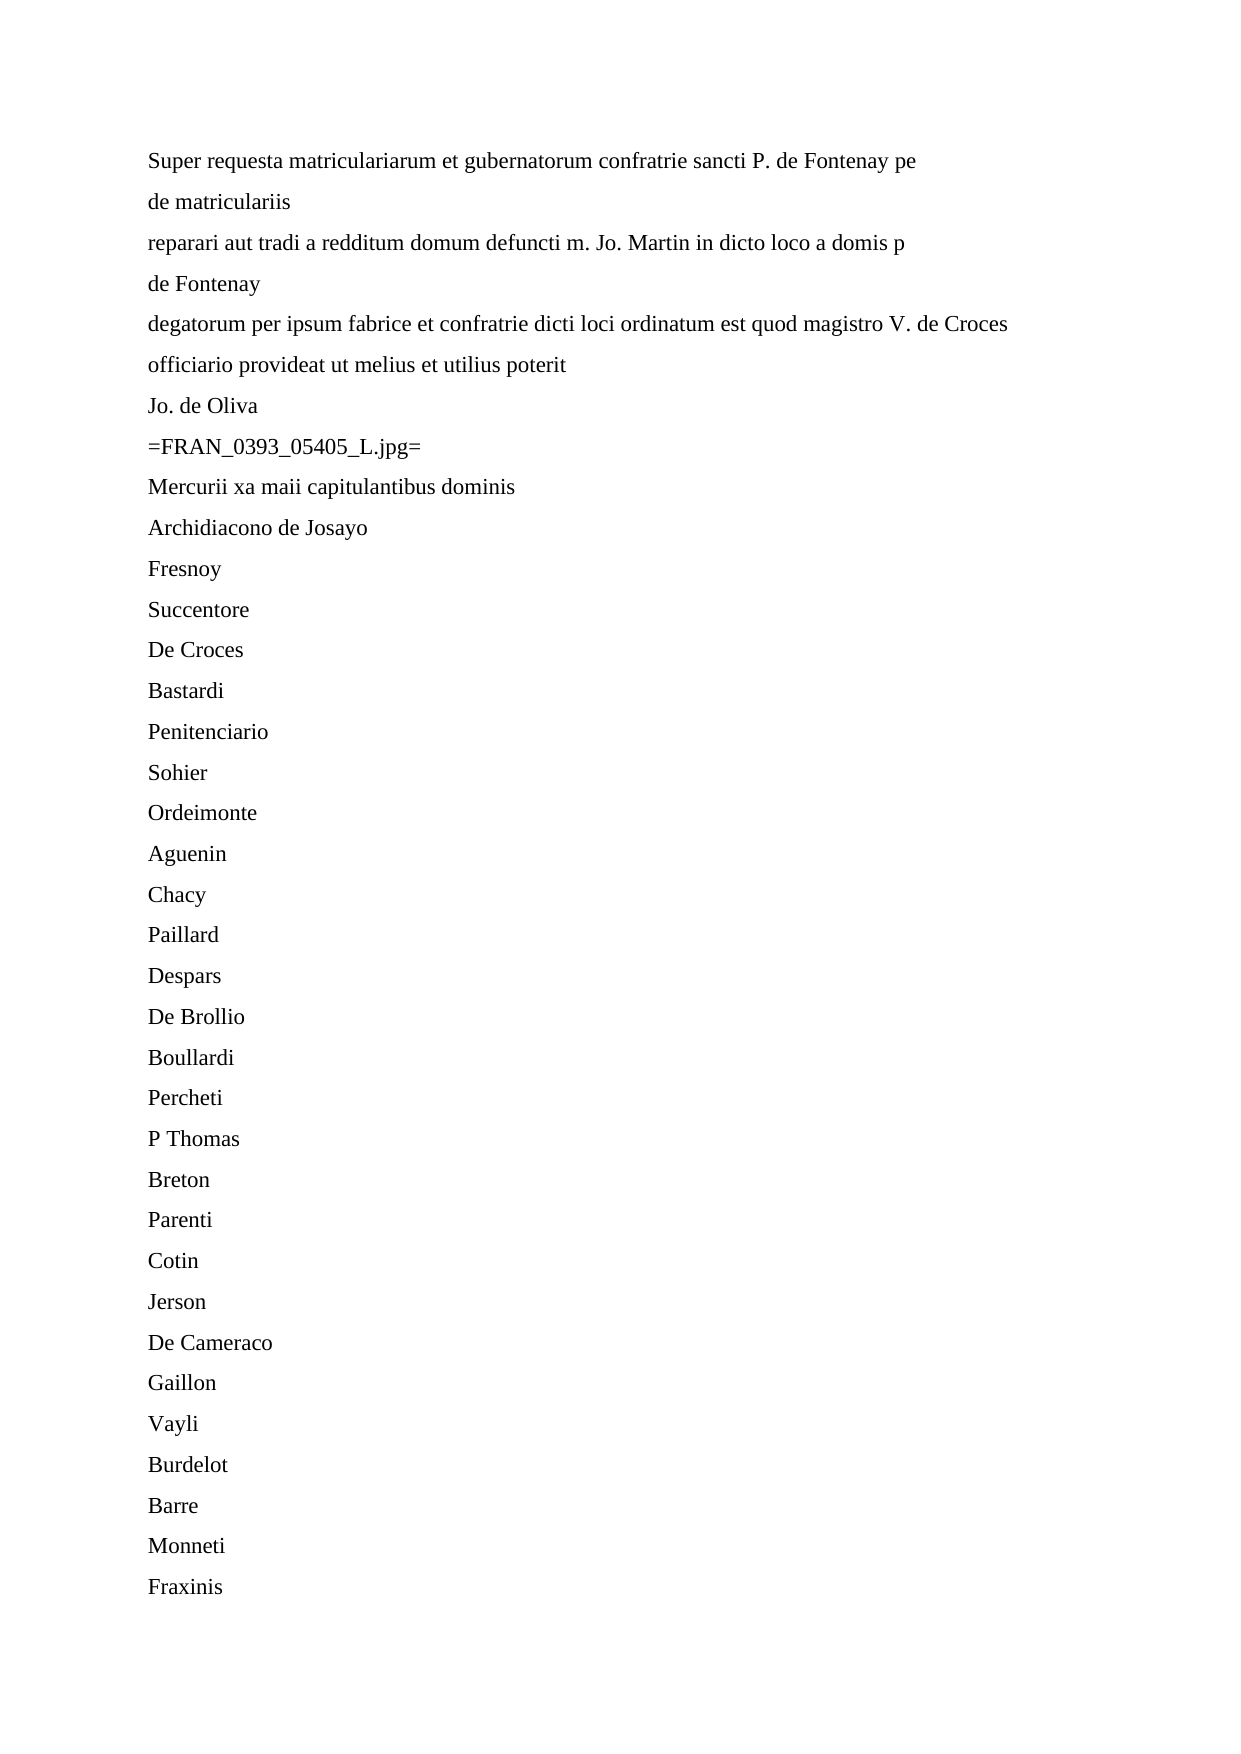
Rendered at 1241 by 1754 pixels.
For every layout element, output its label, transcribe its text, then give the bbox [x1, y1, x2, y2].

text de Fontenay [148, 270, 1093, 296]
text De Croces [148, 636, 1093, 663]
text Jerson [148, 1288, 1093, 1314]
text Despars [148, 962, 1093, 988]
text Penitenciario [148, 718, 1093, 744]
text Burdelot [148, 1451, 1093, 1477]
text Mercurii xa maii capitulantibus dominis [148, 473, 1093, 500]
text Monneti [148, 1532, 1093, 1559]
text =FRAN_0393_05405_L.jpg= [148, 433, 1093, 459]
text Fraxinis [148, 1573, 1093, 1599]
text Jo. de Oliva [148, 392, 1093, 418]
text officiario provideat ut melius et utilius poterit [148, 351, 1093, 378]
text Archidiacono de Josayo [148, 514, 1093, 541]
text Aguenin [148, 840, 1093, 866]
text De Cameraco [148, 1329, 1093, 1355]
text De Brollio [148, 1003, 1093, 1029]
text Percheti [148, 1084, 1093, 1111]
text reparari aut tradi a redditum domum defuncti m. Jo. Martin in dicto loco a domis p [148, 229, 1093, 255]
text Bastardi [148, 677, 1093, 703]
text Fresnoy [148, 555, 1093, 581]
text degatorum per ipsum fabrice et confratrie dicti loci ordinatum est quod magistro V. de Croces [148, 311, 1093, 337]
text Vayli [148, 1410, 1093, 1437]
text Parenti [148, 1207, 1093, 1233]
text Ordeimonte [148, 799, 1093, 826]
text Barre [148, 1492, 1093, 1518]
text Breton [148, 1166, 1093, 1192]
text Paillard [148, 921, 1093, 948]
text Succentore [148, 596, 1093, 622]
text Boullardi [148, 1044, 1093, 1070]
text Gaillon [148, 1369, 1093, 1396]
text Sohier [148, 758, 1093, 785]
text Super requesta matriculariarum et gubernatorum confratrie sancti P. de Fontenay pe [148, 148, 1093, 174]
text Cotin [148, 1247, 1093, 1274]
text de matriculariis [148, 188, 1093, 215]
text P Thomas [148, 1125, 1093, 1151]
text Chacy [148, 881, 1093, 907]
